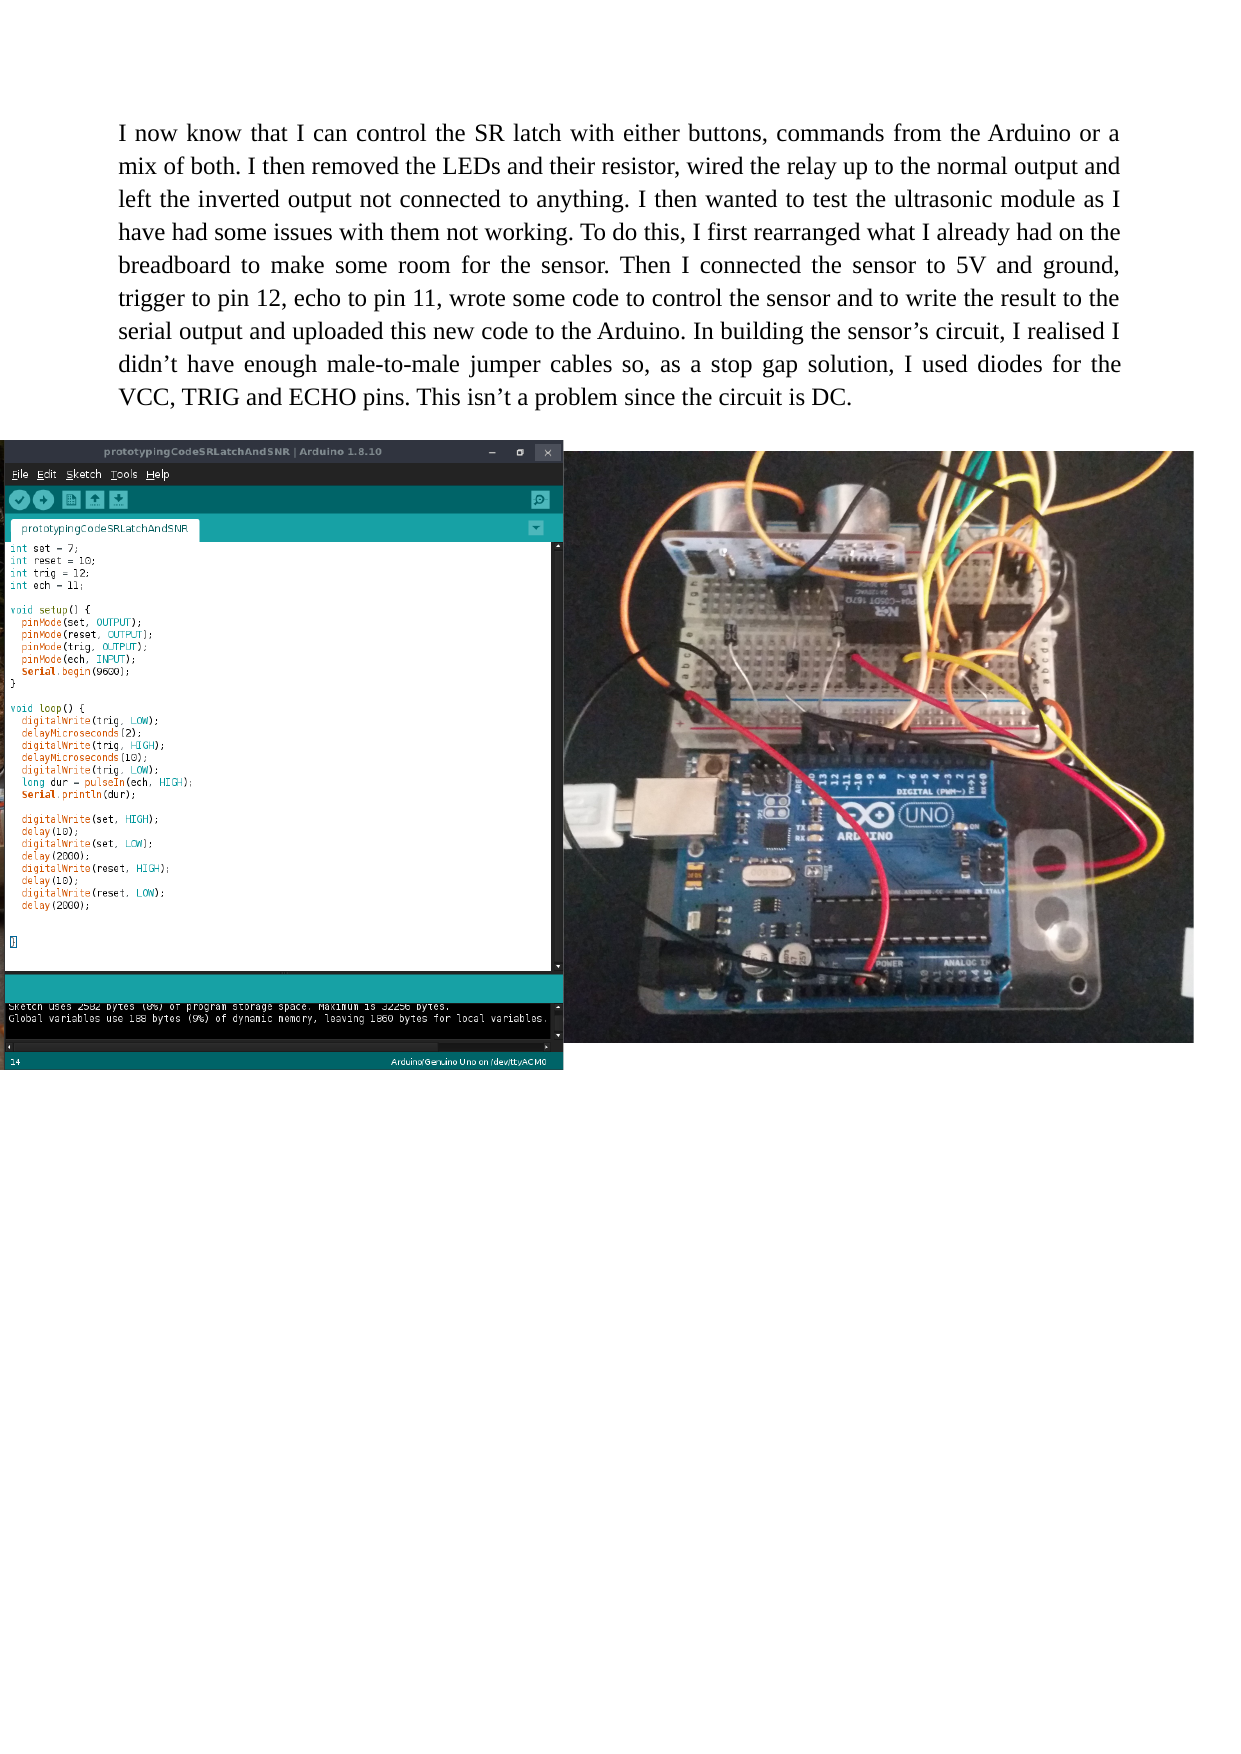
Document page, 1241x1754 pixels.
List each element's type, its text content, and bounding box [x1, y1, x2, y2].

picture [615, 451, 807, 1043]
text I now know that I can control the SR latch with either buttons, commands from the Arduino or a mix of both. I then removed the LEDs and their resistor, wired the relay up to the normal output and left the inverted output not connected to anything. I then wanted to test the ultrasonic module as I have had some issues with them not working. To do this, I first rearranged what I already had on the breadboard to make some room for the sensor. Then I connected the sensor to 5V and ground, trigger to pin 12, echo to pin 11, wrote some code to control the sensor and to write the result to the serial output and uploaded this new code to the Arduino. In building the sensor’s circuit, I realised I didn’t have enough male-to-male jumper cables so, as a stop gap solution, I used diodes for the VCC, TRIG and ECHO pins. This isn’t a problem since the circuit is DC. [118, 118, 1122, 411]
